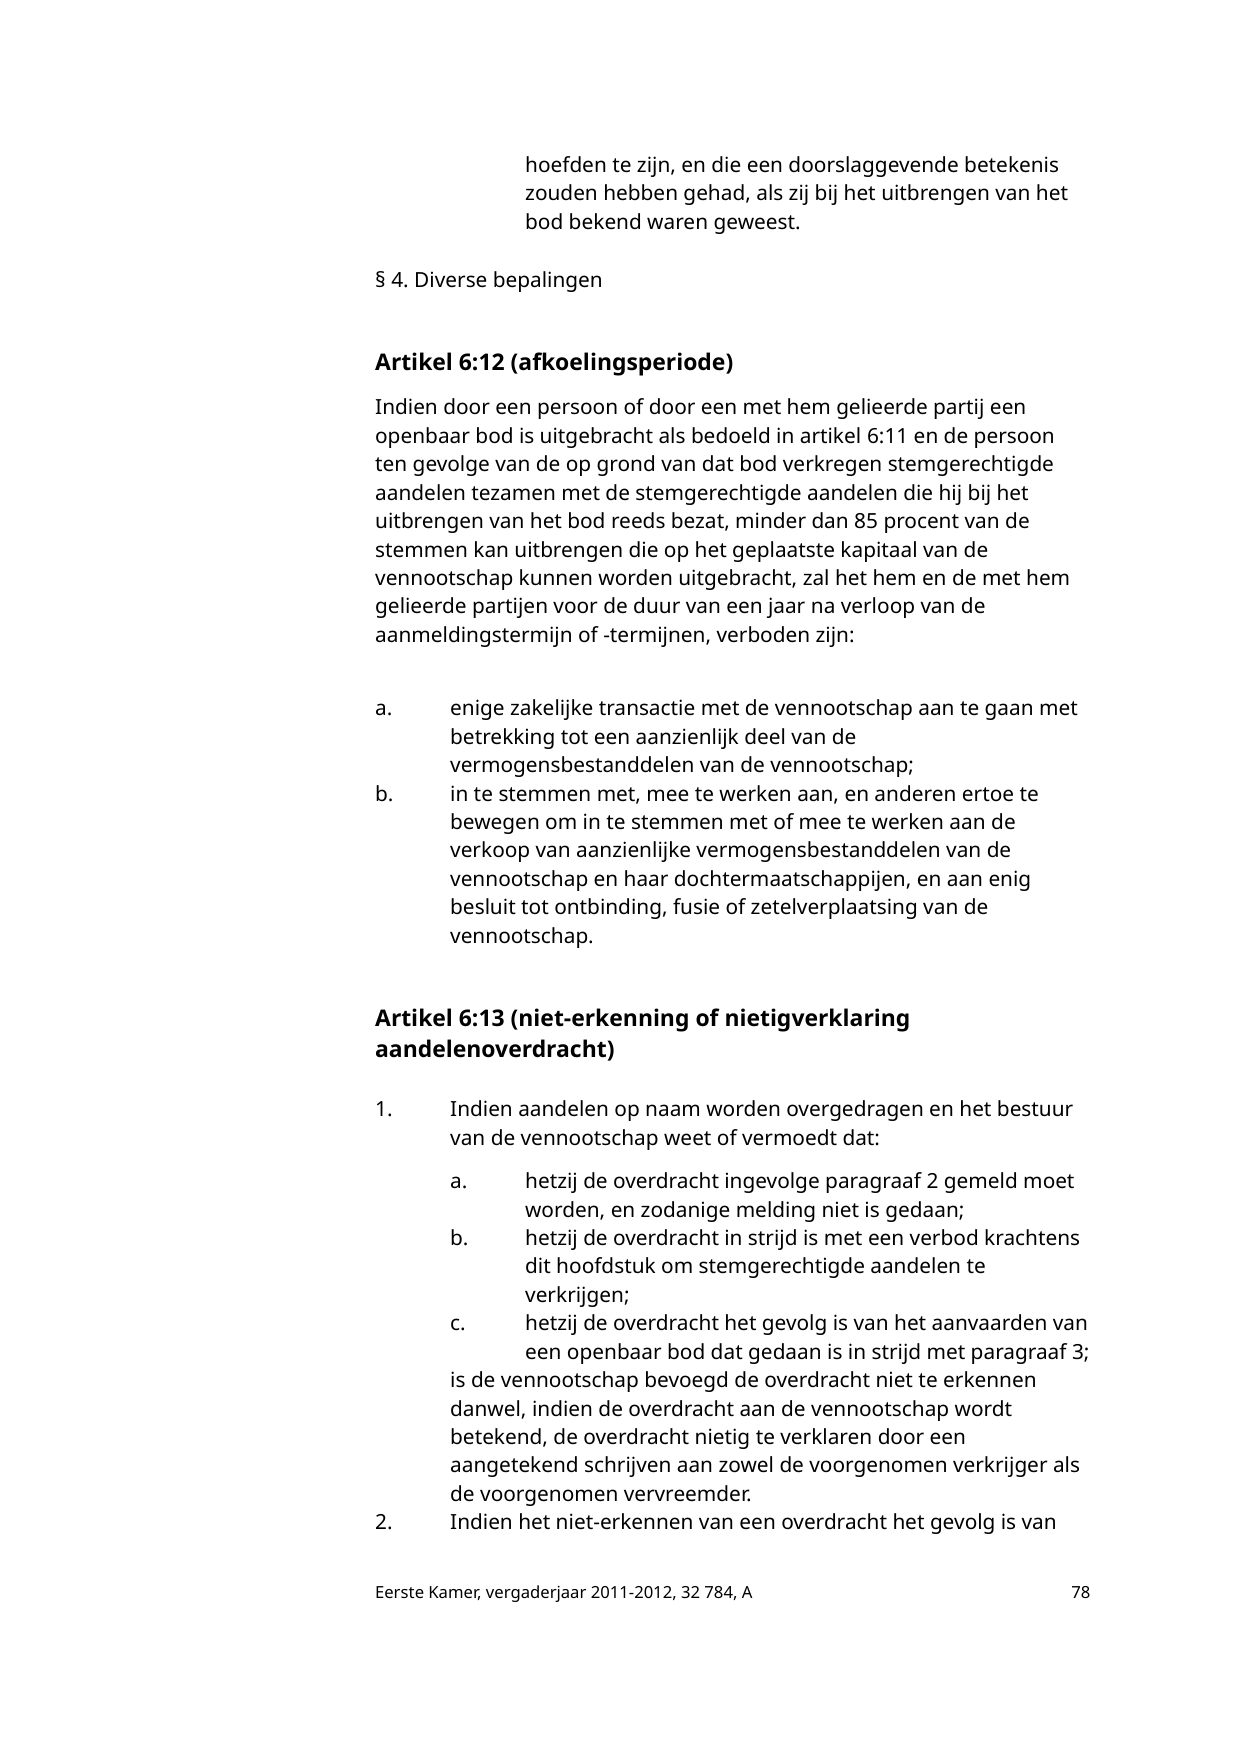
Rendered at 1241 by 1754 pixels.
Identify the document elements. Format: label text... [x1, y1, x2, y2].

subtitle Artikel 6:13 (niet-erkenning of nietigverklaring aandelenoverdracht) [375, 1002, 1090, 1064]
list Indien aandelen op naam worden overgedragen en het bestuur van de vennootschap weet of vermoedt dat: [375, 1094, 1090, 1151]
subtitle § 4. Diverse bepalingen [375, 265, 1090, 294]
subtitle Artikel 6:12 (afkoelingsperiode) [375, 346, 1090, 377]
list Indien het niet-erkennen van een overdracht het gevolg is van [375, 1507, 1090, 1536]
list hetzij de overdracht in strijd is met een verbod krachtens dit hoofdstuk om stemgerechtigde aandelen te verkrijgen; [450, 1223, 1090, 1308]
list hetzij de overdracht ingevolge paragraaf 2 gemeld moet worden, en zodanige melding niet is gedaan; [450, 1166, 1090, 1223]
list is de vennootschap bevoegd de overdracht niet te erkennen danwel, indien de overdracht aan de vennootschap wordt betekend, de overdracht nietig te verklaren door een aangetekend schrijven aan zowel de voorgenomen verkrijger als de voorgenomen vervreemder. [375, 1365, 1090, 1507]
list hoefden te zijn, en die een doorslaggevende betekenis zouden hebben gehad, als zij bij het uitbrengen van het bod bekend waren geweest. [450, 150, 1090, 235]
list in te stemmen met, mee te werken aan, en anderen ertoe te bewegen om in te stemmen met of mee te werken aan de verkoop van aanzienlijke vermogensbestanddelen van de vennootschap en haar dochtermaatschappijen, en aan enig besluit tot ontbinding, fusie of zetelverplaatsing van de vennootschap. [375, 779, 1090, 949]
list enige zakelijke transactie met de vennootschap aan te gaan met betrekking tot een aanzienlijk deel van de vermogensbestanddelen van de vennootschap; [375, 693, 1090, 779]
list hetzij de overdracht het gevolg is van het aanvaarden van een openbaar bod dat gedaan is in strijd met paragraaf 3; [450, 1308, 1090, 1365]
text Indien door een persoon of door een met hem gelieerde partij een openbaar bod is uitgebracht als bedoeld in artikel 6:11 en de persoon ten gevolge van de op grond van dat bod verkregen stemgerechtigde aandelen tezamen met de stemgerechtigde aandelen die hij bij het uitbrengen van het bod reeds bezat, minder dan 85 procent van de stemmen kan uitbrengen die op het geplaatste kapitaal van de vennootschap kunnen worden uitgebracht, zal het hem en de met hem gelieerde partijen voor de duur van een jaar na verloop van de aanmeldingstermijn of -termijnen, verboden zijn: [375, 392, 1090, 648]
